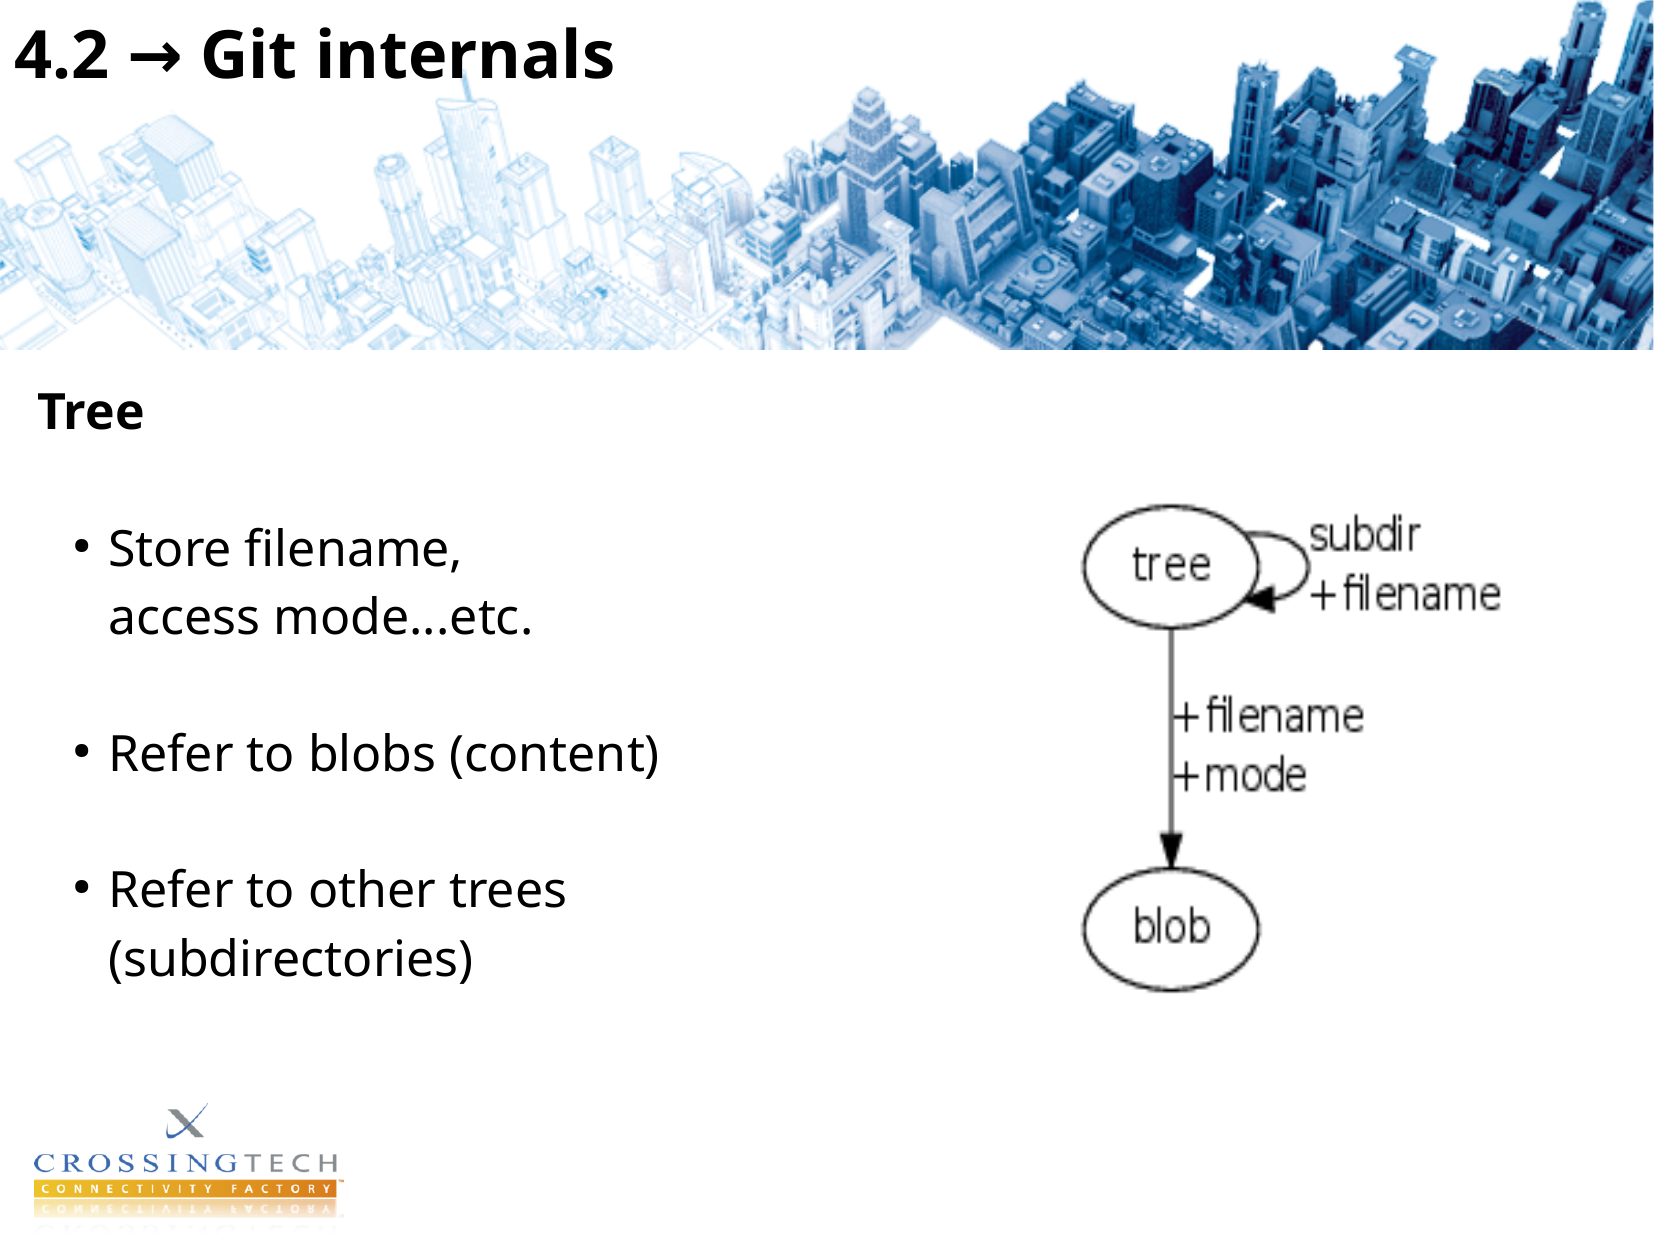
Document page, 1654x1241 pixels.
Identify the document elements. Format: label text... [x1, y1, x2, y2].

picture [975, 374, 1613, 1126]
picture [0, 0, 1654, 350]
picture [34, 1103, 344, 1237]
text_box Tree Store filename, access mode...etc. Refer to blobs (content) Refer to other trees (subdirectories) [22, 369, 847, 908]
text_box 4.2 → Git internals [0, 0, 793, 93]
